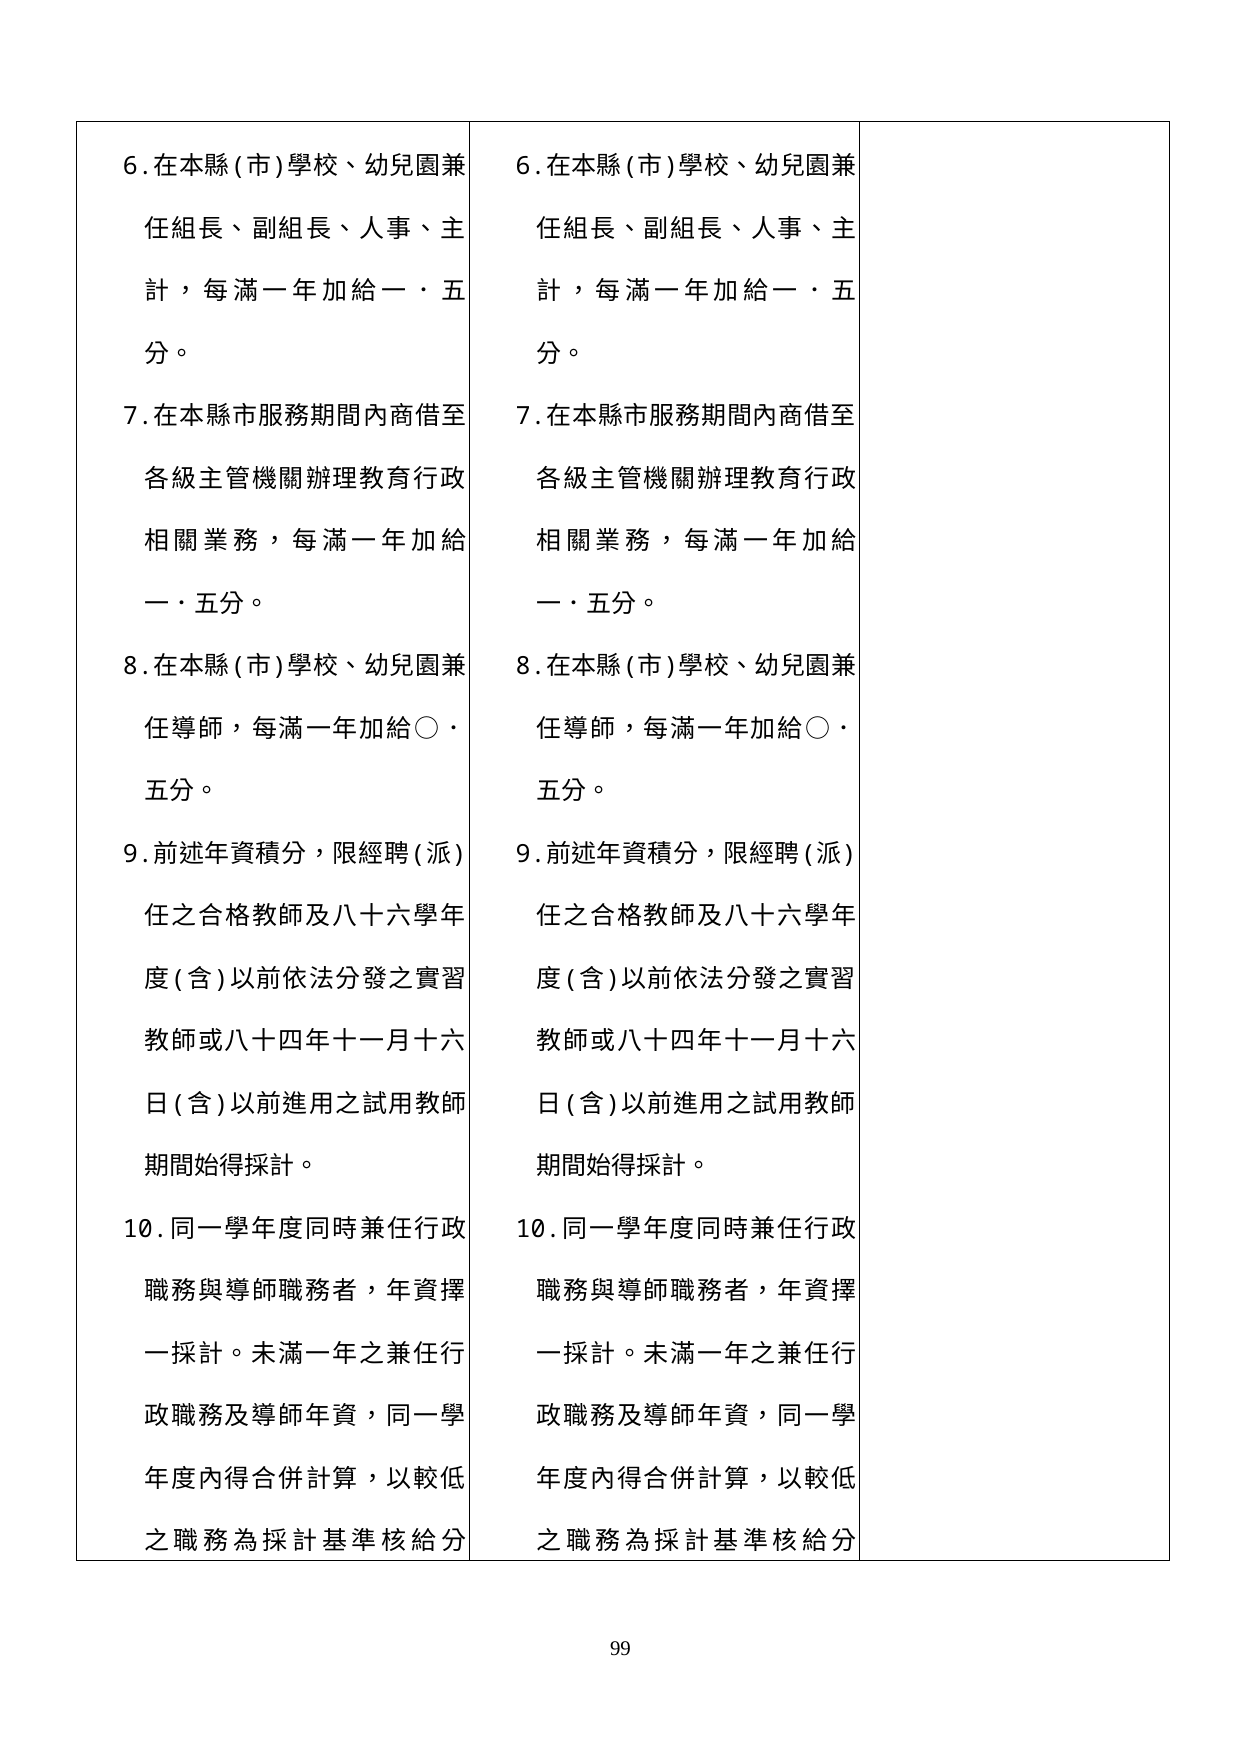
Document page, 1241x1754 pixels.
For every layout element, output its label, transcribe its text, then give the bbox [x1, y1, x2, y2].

table_cell 6.在本縣(市)學校、幼兒園兼任組長、副組長、人事、主計，每滿一年加給一．五分。 7.在本縣市服務期間內商借至各級主管機關辦理教育行政相關業務，每滿一年加給一．五分。 8.在本縣(市)學校、幼兒園兼任導師，每滿一年加給○．五分。 9.前述年資積分，限經聘(派)任之合格教師及八十六學年度(含)以前依法分發之實習教師或八十四年十一月十六日(含)以前進用之試用教師期間始得採計。 10.同一學年度同時兼任行政職務與導師職務者，年資擇一採計。未滿一年之兼任行政職務及導師年資，同一學年度內得合併計算，以較低之職務為採計基準核給分 [470, 122, 859, 1559]
table_cell 6.在本縣(市)學校、幼兒園兼任組長、副組長、人事、主計，每滿一年加給一．五分。 7.在本縣市服務期間內商借至各級主管機關辦理教育行政相關業務，每滿一年加給一．五分。 8.在本縣(市)學校、幼兒園兼任導師，每滿一年加給○．五分。 9.前述年資積分，限經聘(派)任之合格教師及八十六學年度(含)以前依法分發之實習教師或八十四年十一月十六日(含)以前進用之試用教師期間始得採計。 10.同一學年度同時兼任行政職務與導師職務者，年資擇一採計。未滿一年之兼任行政職務及導師年資，同一學年度內得合併計算，以較低之職務為採計基準核給分 [77, 122, 469, 1559]
table_cell [860, 122, 1169, 1559]
